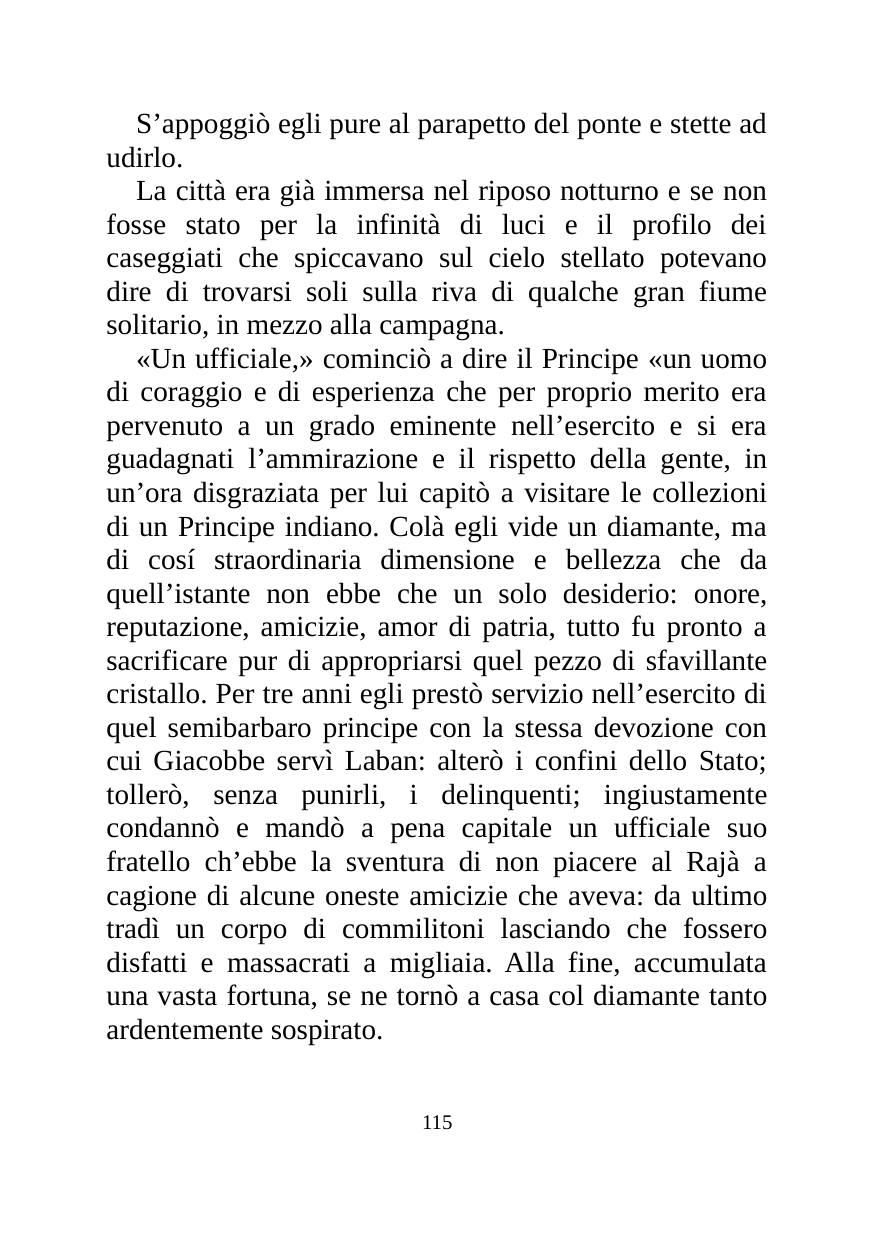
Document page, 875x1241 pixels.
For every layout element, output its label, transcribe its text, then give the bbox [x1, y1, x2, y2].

text S’appoggiò egli pure al parapetto del ponte e stette ad udirlo. [106, 106, 768, 173]
text «Un ufficiale,» cominciò a dire il Principe «un uomo di coraggio e di esperienza che per proprio merito era pervenuto a un grado eminente nell’esercito e si era guadagnati l’ammirazione e il rispetto della gente, in un’ora disgraziata per lui capitò a visitare le collezioni di un Principe indiano. Colà egli vide un diamante, ma di cosí straordinaria dimensione e bellezza che da quell’istante non ebbe che un solo desiderio: onore, reputazione, amicizie, amor di patria, tutto fu pronto a sacrificare pur di appropriarsi quel pezzo di sfavillante cristallo. Per tre anni egli prestò servizio nell’esercito di quel semibarbaro principe con la stessa devozione con cui Giacobbe servì Laban: alterò i confini dello Stato; tollerò, senza punirli, i delinquenti; ingiustamente condannò e mandò a pena capitale un ufficiale suo fratello ch’ebbe la sventura di non piacere al Rajà a cagione di alcune oneste amicizie che aveva: da ultimo tradì un corpo di commilitoni lasciando che fossero disfatti e massacrati a migliaia. Alla fine, accumulata una vasta fortuna, se ne tornò a casa col diamante tanto ardentemente sospirato. [106, 341, 768, 1045]
text La città era già immersa nel riposo notturno e se non fosse stato per la infinità di luci e il profilo dei caseggiati che spiccavano sul cielo stellato potevano dire di trovarsi soli sulla riva di qualche gran fiume solitario, in mezzo alla campagna. [106, 173, 768, 341]
